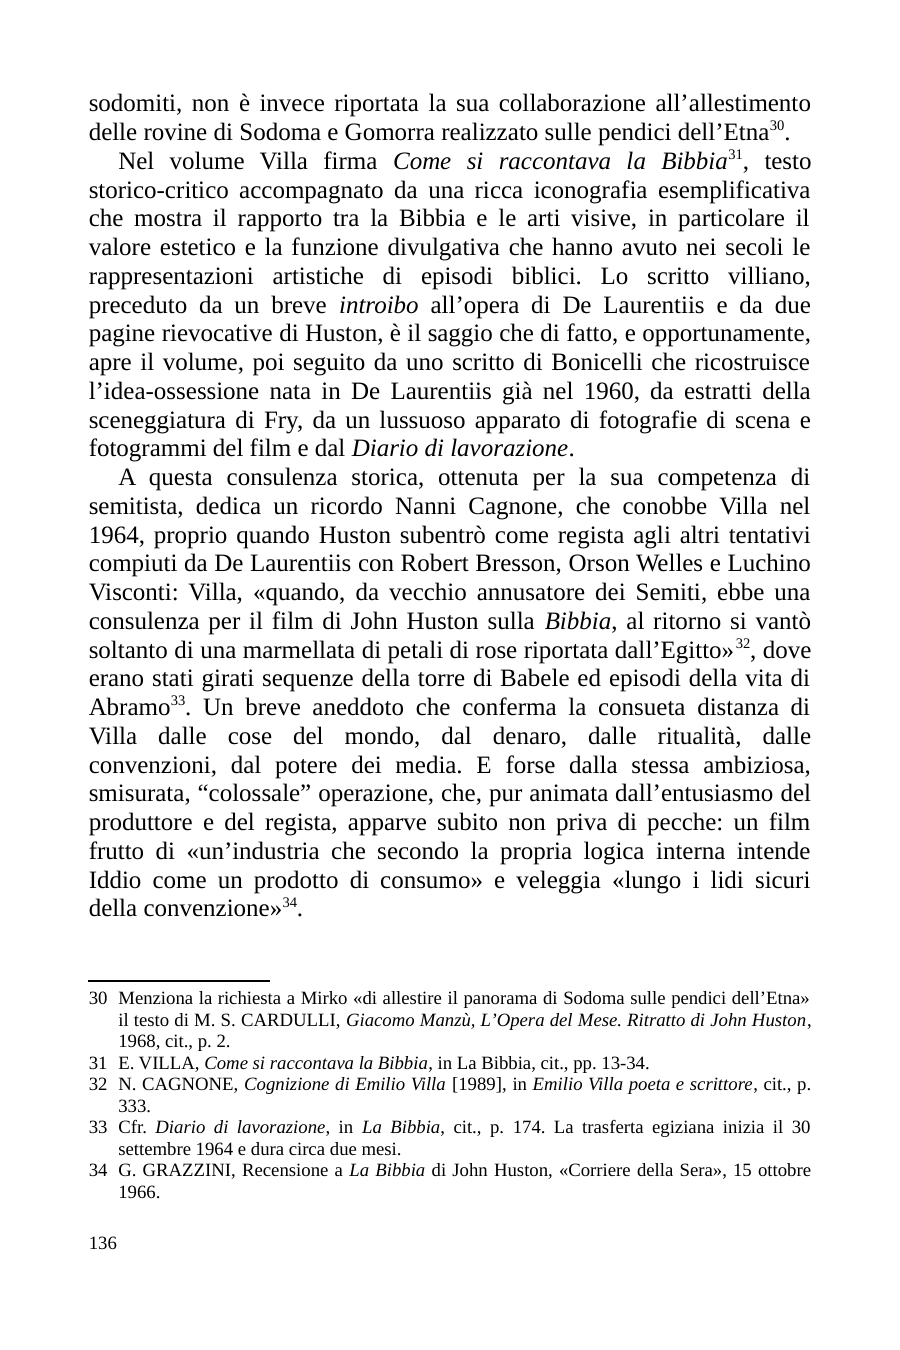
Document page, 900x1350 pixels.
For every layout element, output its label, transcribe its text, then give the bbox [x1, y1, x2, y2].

text Cfr. Diario di lavorazione, in La Bibbia, cit., p. 174. La trasferta egiziana inizia il 30 settembre 1964 e dura circa due mesi. [88, 1116, 811, 1159]
text Nel volume Villa firma Come si raccontava la Bibbia, testo storico-critico accompagnato da una ricca iconografia esemplificativa che mostra il rapporto tra la Bibbia e le arti visive, in particolare il valore estetico e la funzione divulgativa che hanno avuto nei secoli le rappresentazioni artistiche di episodi biblici. Lo scritto villiano, preceduto da un breve introibo all’opera di De Laurentiis e da due pagine rievocative di Huston, è il saggio che di fatto, e opportunamente, apre il volume, poi seguito da uno scritto di Bonicelli che ricostruisce l’idea-ossessione nata in De Laurentiis già nel 1960, da estratti della sceneggiatura di Fry, da un lussuoso apparato di fotografie di scena e fotogrammi del film e dal Diario di lavorazione. [88, 146, 811, 462]
text A questa consulenza storica, ottenuta per la sua competenza di semitista, dedica un ricordo Nanni Cagnone, che conobbe Villa nel 1964, proprio quando Huston subentrò come regista agli altri tentativi compiuti da De Laurentiis con Robert Bresson, Orson Welles e Luchino Visconti: Villa, «quando, da vecchio annusatore dei Semiti, ebbe una consulenza per il film di John Huston sulla Bibbia, al ritorno si vantò soltanto di una marmellata di petali di rose riportata dall’Egitto», dove erano stati girati sequenze della torre di Babele ed episodi della vita di Abramo. Un breve aneddoto che conferma la consueta distanza di Villa dalle cose del mondo, dal denaro, dalle ritualità, dalle convenzioni, dal potere dei media. E forse dalla stessa ambiziosa, smisurata, “colossale” operazione, che, pur animata dall’entusiasmo del produttore e del regista, apparve subito non priva di pecche: un film frutto di «un’industria che secondo la propria logica interna intende Iddio come un prodotto di consumo» e veleggia «lungo i lidi sicuri della convenzione». [88, 462, 811, 922]
text sodomiti, non è invece riportata la sua collaborazione all’allestimento delle rovine di Sodoma e Gomorra realizzato sulle pendici dell’Etna. [88, 88, 811, 146]
text Menziona la richiesta a Mirko «di allestire il panorama di Sodoma sulle pendici dell’Etna» il testo di M. S. CARDULLI, Giacomo Manzù, L’Opera del Mese. Ritratto di John Huston, 1968, cit., p. 2. [88, 987, 811, 1052]
text E. VILLA, Come si raccontava la Bibbia, in La Bibbia, cit., pp. 13-34. [88, 1052, 811, 1073]
text N. CAGNONE, Cognizione di Emilio Villa [1989], in Emilio Villa poeta e scrittore, cit., p. 333. [88, 1073, 811, 1116]
text G. GRAZZINI, Recensione a La Bibbia di John Huston, «Corriere della Sera», 15 ottobre 1966. [88, 1159, 811, 1202]
